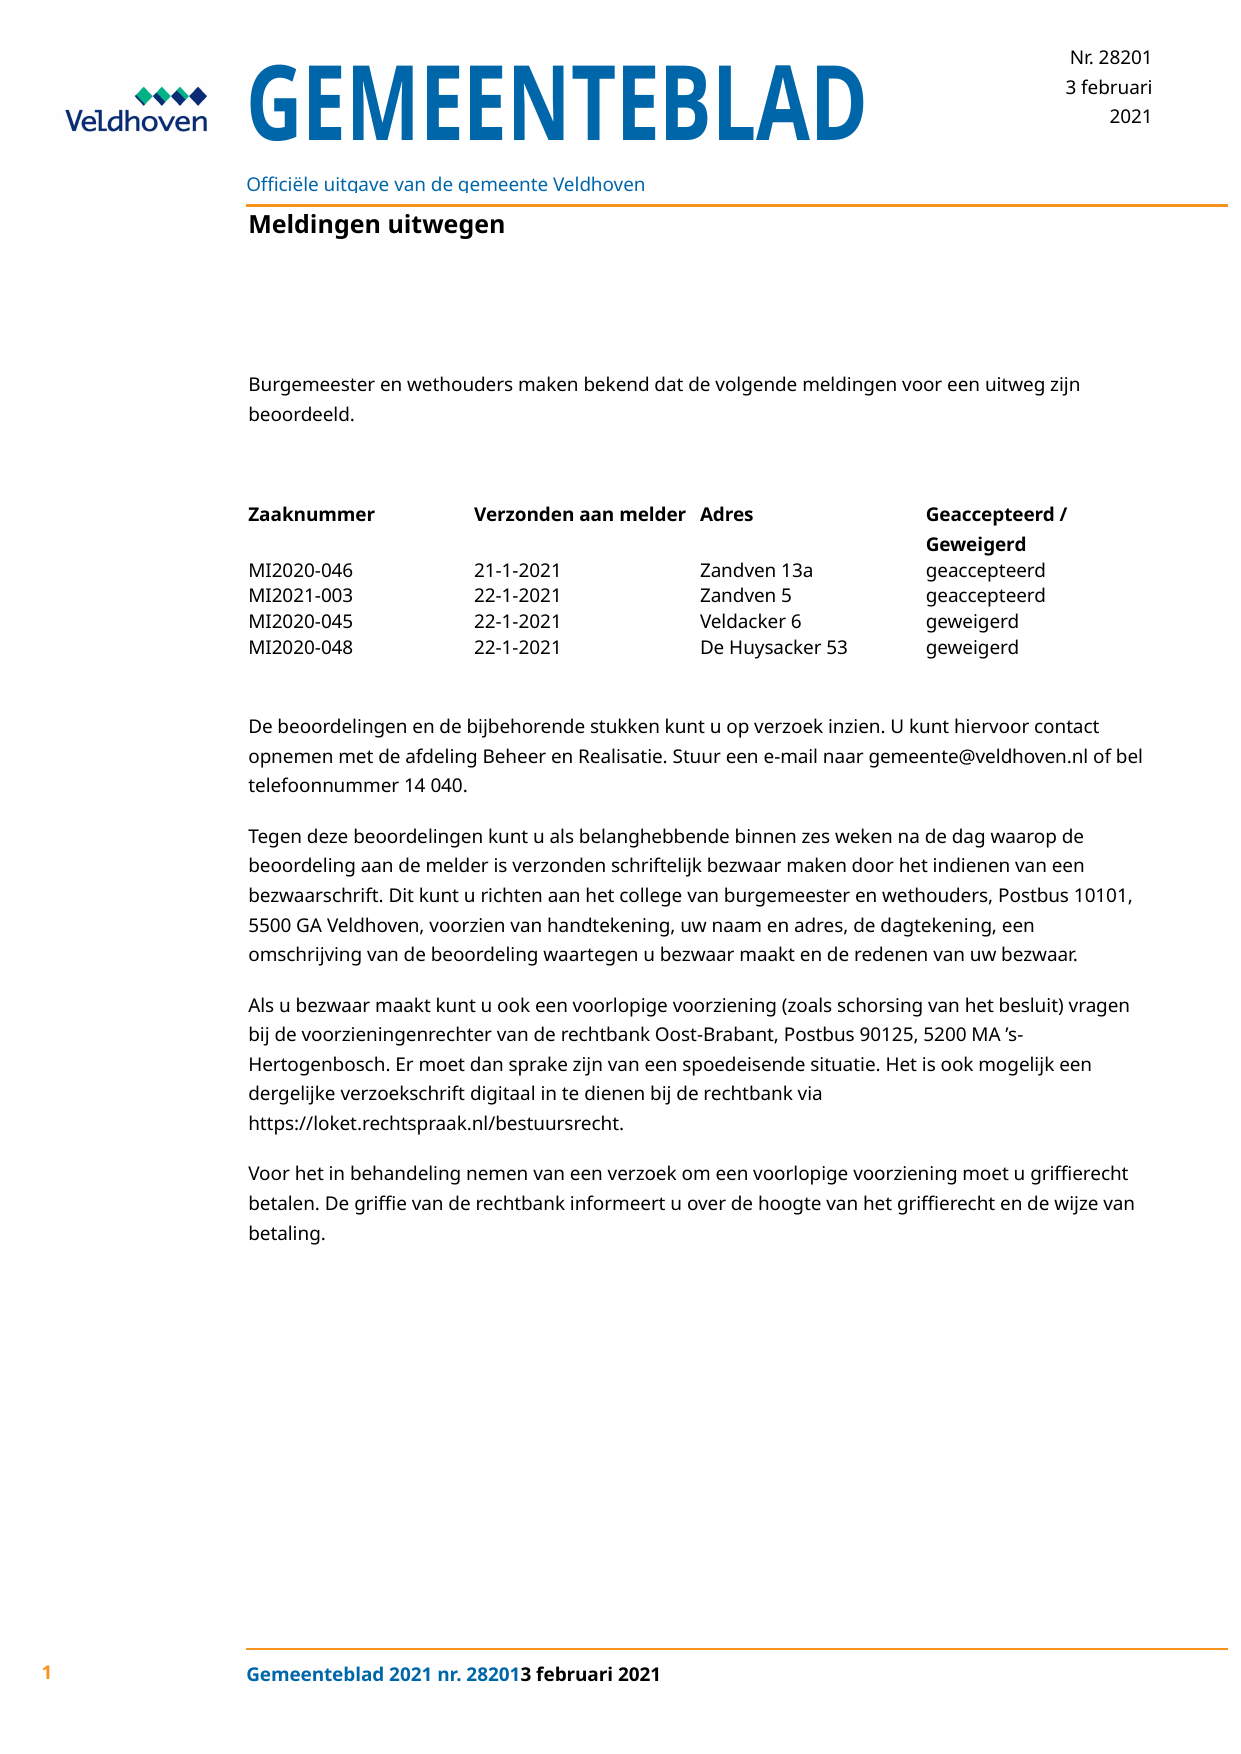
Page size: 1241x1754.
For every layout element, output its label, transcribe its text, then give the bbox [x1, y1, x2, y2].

picture [41, 47, 231, 172]
table_header Zaaknummer [248, 502, 474, 557]
table_cell 22-1-2021 [474, 583, 700, 608]
table_cell Zandven 13a [700, 557, 926, 583]
table_cell De Huysacker 53 [700, 634, 926, 660]
text Burgemeester en wethouders maken bekend dat de volgende meldingen voor een uitweg zijn beoordeeld. [248, 371, 1152, 426]
table_cell 22-1-2021 [474, 634, 700, 660]
text Tegen deze beoordelingen kunt u als belanghebbende binnen zes weken na de dag waarop de beoordeling aan de melder is verzonden schriftelijk bezwaar maken door het indienen van een bezwaarschrift. Dit kunt u richten aan het college van burgemeester en wethouders, Postbus 10101, 5500 GA Veldhoven, voorzien van handtekening, uw naam en adres, de dagtekening, een omschrijving van de beoordeling waartegen u bezwaar maakt en de redenen van uw bezwaar. [248, 823, 1152, 967]
table_cell MI2021-003 [248, 583, 474, 608]
table_cell MI2020-048 [248, 634, 474, 660]
table_header Geaccepteerd / Geweigerd [926, 502, 1152, 557]
table_cell geweigerd [926, 609, 1152, 634]
table_cell geaccepteerd [926, 557, 1152, 583]
table_cell 22-1-2021 [474, 609, 700, 634]
table_cell Zandven 5 [700, 583, 926, 608]
text Als u bezwaar maakt kunt u ook een voorlopige voorziening (zoals schorsing van het besluit) vragen bij de voorzieningenrechter van de rechtbank Oost-Brabant, Postbus 90125, 5200 MA ’s-Hertogenbosch. Er moet dan sprake zijn van een spoedeisende situatie. Het is ook mogelijk een dergelijke verzoekschrift digitaal in te dienen bij de rechtbank via https://loket.rechtspraak.nl/bestuursrecht. [248, 992, 1152, 1136]
table_cell geaccepteerd [926, 583, 1152, 608]
table_cell MI2020-045 [248, 609, 474, 634]
table_header Verzonden aan melder [474, 502, 700, 557]
text Meldingen uitwegen [248, 207, 1152, 241]
text Voor het in behandeling nemen van een verzoek om een voorlopige voorziening moet u griffierecht betalen. De griffie van de rechtbank informeert u over de hoogte van het griffierecht en de wijze van betaling. [248, 1161, 1152, 1246]
table_cell MI2020-046 [248, 557, 474, 583]
text De beoordelingen en de bijbehorende stukken kunt u op verzoek inzien. U kunt hiervoor contact opnemen met de afdeling Beheer en Realisatie. Stuur een e-mail naar gemeente@veldhoven.nl of bel telefoonnummer 14 040. [248, 713, 1152, 798]
table_cell Veldacker 6 [700, 609, 926, 634]
table_cell 21-1-2021 [474, 557, 700, 583]
table_cell geweigerd [926, 634, 1152, 660]
table_header Adres [700, 502, 926, 557]
